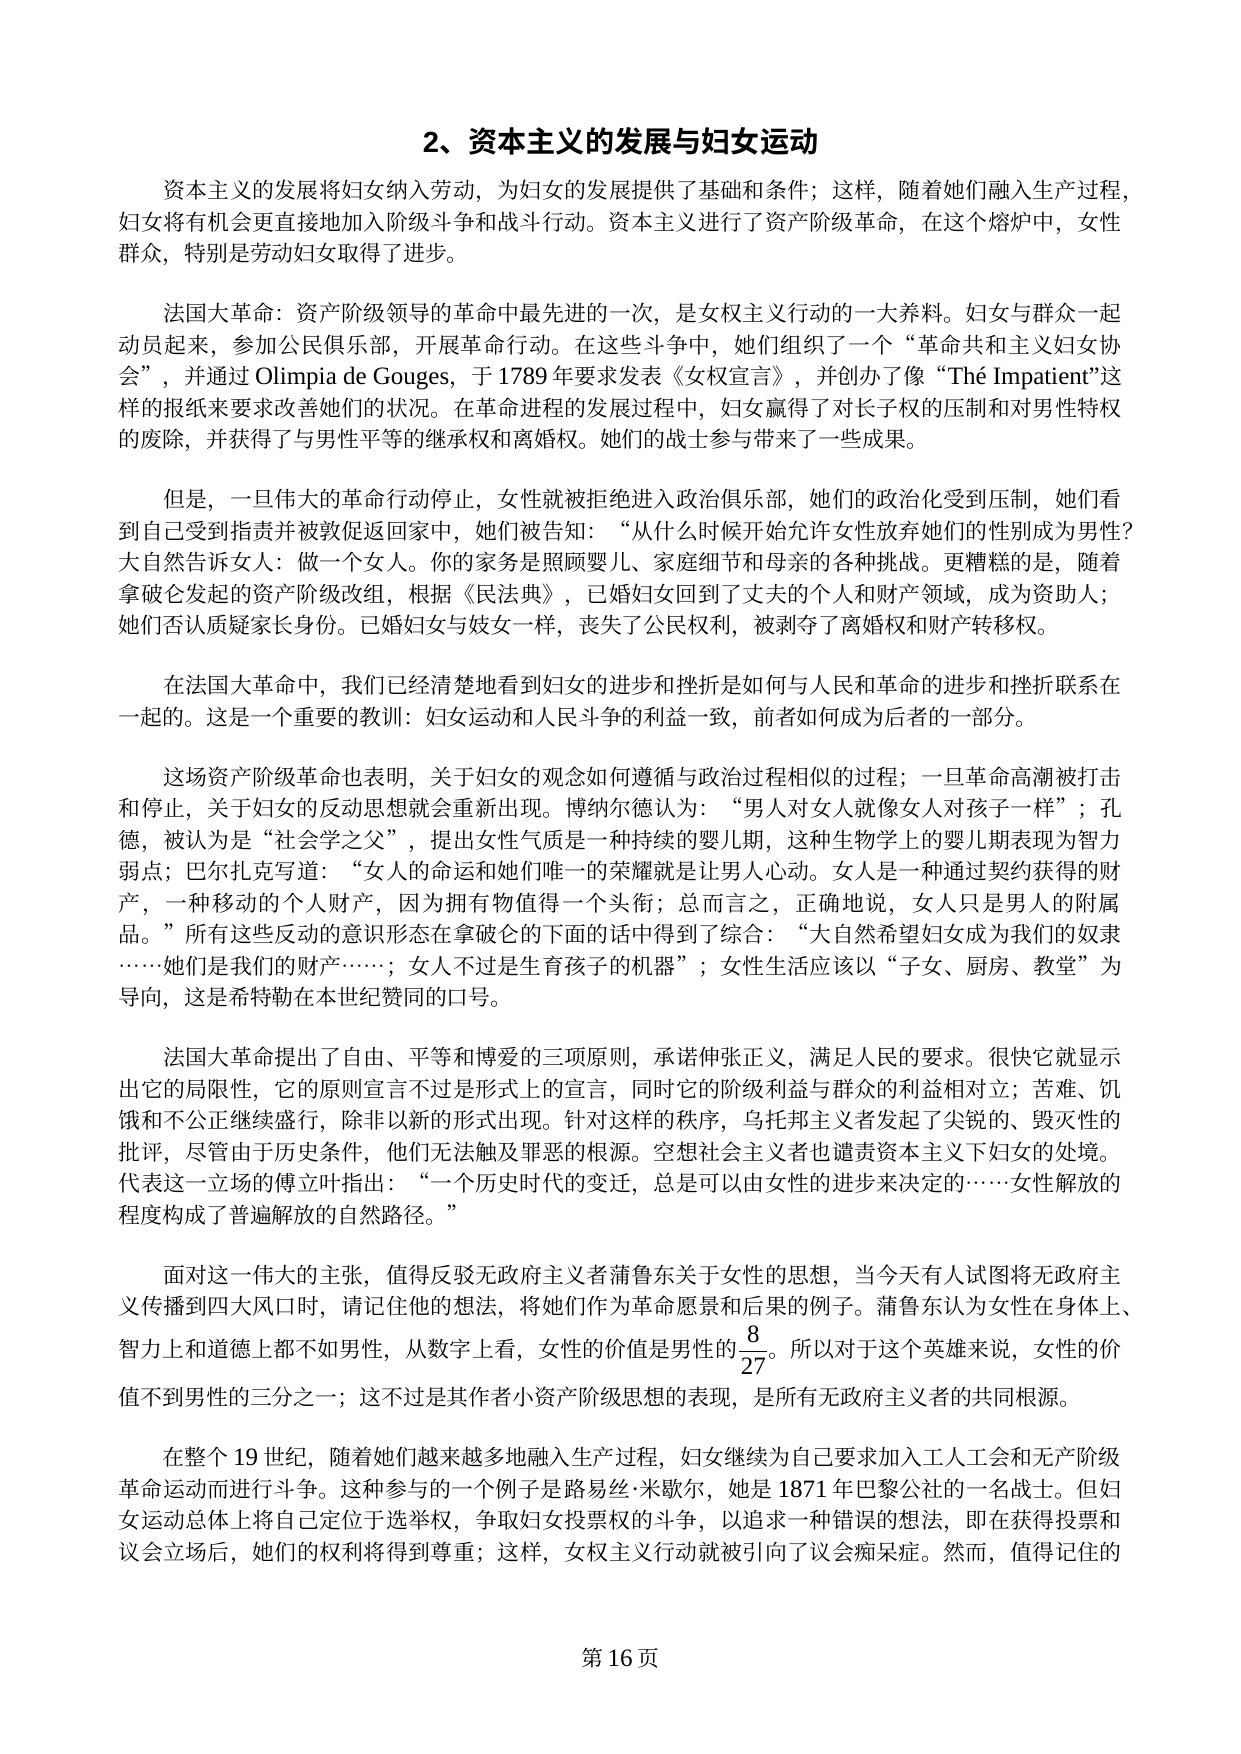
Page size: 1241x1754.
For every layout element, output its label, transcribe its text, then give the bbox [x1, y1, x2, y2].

text 资本主义的发展将妇女纳入劳动，为妇女的发展提供了基础和条件；这样，随着她们融入生产过程，妇女将有机会更直接地加入阶级斗争和战斗行动。资本主义进行了资产阶级革命，在这个熔炉中，女性群众，特别是劳动妇女取得了进步。 [118, 173, 1122, 268]
subtitle 2、资本主义的发展与妇女运动 [118, 118, 1122, 161]
text 面对这一伟大的主张，值得反驳无政府主义者蒲鲁东关于女性的思想，当今天有人试图将无政府主义传播到四大风口时，请记住他的想法，将她们作为革命愿景和后果的例子。蒲鲁东认为女性在身体上、智力上和道德上都不如男性，从数字上看，女性的价值是男性的。所以对于这个英雄来说，女性的价值不到男性的三分之一；这不过是其作者小资产阶级思想的表现，是所有无政府主义者的共同根源。 [118, 1258, 1122, 1412]
text 法国大革命提出了自由、平等和博爱的三项原则，承诺伸张正义，满足人民的要求。很快它就显示出它的局限性，它的原则宣言不过是形式上的宣言，同时它的阶级利益与群众的利益相对立；苦难、饥饿和不公正继续盛行，除非以新的形式出现。针对这样的秩序，乌托邦主义者发起了尖锐的、毁灭性的批评，尽管由于历史条件，他们无法触及罪恶的根源。空想社会主义者也谴责资本主义下妇女的处境。代表这一立场的傅立叶指出：“一个历史时代的变迁，总是可以由女性的进步来决定的……女性解放的程度构成了普遍解放的自然路径。” [118, 1041, 1122, 1229]
text 这场资产阶级革命也表明，关于妇女的观念如何遵循与政治过程相似的过程；一旦革命高潮被打击和停止，关于妇女的反动思想就会重新出现。博纳尔德认为：“男人对女人就像女人对孩子一样”；孔德，被认为是“社会学之父”，提出女性气质是一种持续的婴儿期，这种生物学上的婴儿期表现为智力弱点；巴尔扎克写道：“女人的命运和她们唯一的荣耀就是让男人心动。女人是一种通过契约获得的财产，一种移动的个人财产，因为拥有物值得一个头衔；总而言之，正确地说，女人只是男人的附属品。”所有这些反动的意识形态在拿破仑的下面的话中得到了综合：“大自然希望妇女成为我们的奴隶……她们是我们的财产……；女人不过是生育孩子的机器”；女性生活应该以“子女、厨房、教堂”为导向，这是希特勒在本世纪赞同的口号。 [118, 760, 1122, 1012]
text 在整个19世纪，随着她们越来越多地融入生产过程，妇女继续为自己要求加入工人工会和无产阶级革命运动而进行斗争。这种参与的一个例子是路易丝·米歇尔，她是1871年巴黎公社的一名战士。但妇女运动总体上将自己定位于选举权，争取妇女投票权的斗争，以追求一种错误的想法，即在获得投票和议会立场后，她们的权利将得到尊重；这样，女权主义行动就被引向了议会痴呆症。然而，值得记住的 [118, 1440, 1122, 1566]
text 法国大革命：资产阶级领导的革命中最先进的一次，是女权主义行动的一大养料。妇女与群众一起动员起来，参加公民俱乐部，开展革命行动。在这些斗争中，她们组织了一个“革命共和主义妇女协会”，并通过Olimpia de Gouges，于1789年要求发表《女权宣言》，并创办了像“Thé Impatient”这样的报纸来要求改善她们的状况。在革命进程的发展过程中，妇女赢得了对长子权的压制和对男性特权的废除，并获得了与男性平等的继承权和离婚权。她们的战士参与带来了一些成果。 [118, 296, 1122, 454]
text 但是，一旦伟大的革命行动停止，女性就被拒绝进入政治俱乐部，她们的政治化受到压制，她们看到自己受到指责并被敦促返回家中，她们被告知：“从什么时候开始允许女性放弃她们的性别成为男性？大自然告诉女人：做一个女人。你的家务是照顾婴儿、家庭细节和母亲的各种挑战。更糟糕的是，随着拿破仑发起的资产阶级改组，根据《民法典》，已婚妇女回到了丈夫的个人和财产领域，成为资助人；她们否认质疑家长身份。已婚妇女与妓女一样，丧失了公民权利，被剥夺了离婚权和财产转移权。 [118, 482, 1122, 640]
text 在法国大革命中，我们已经清楚地看到妇女的进步和挫折是如何与人民和革命的进步和挫折联系在一起的。这是一个重要的教训：妇女运动和人民斗争的利益一致，前者如何成为后者的一部分。 [118, 668, 1122, 731]
